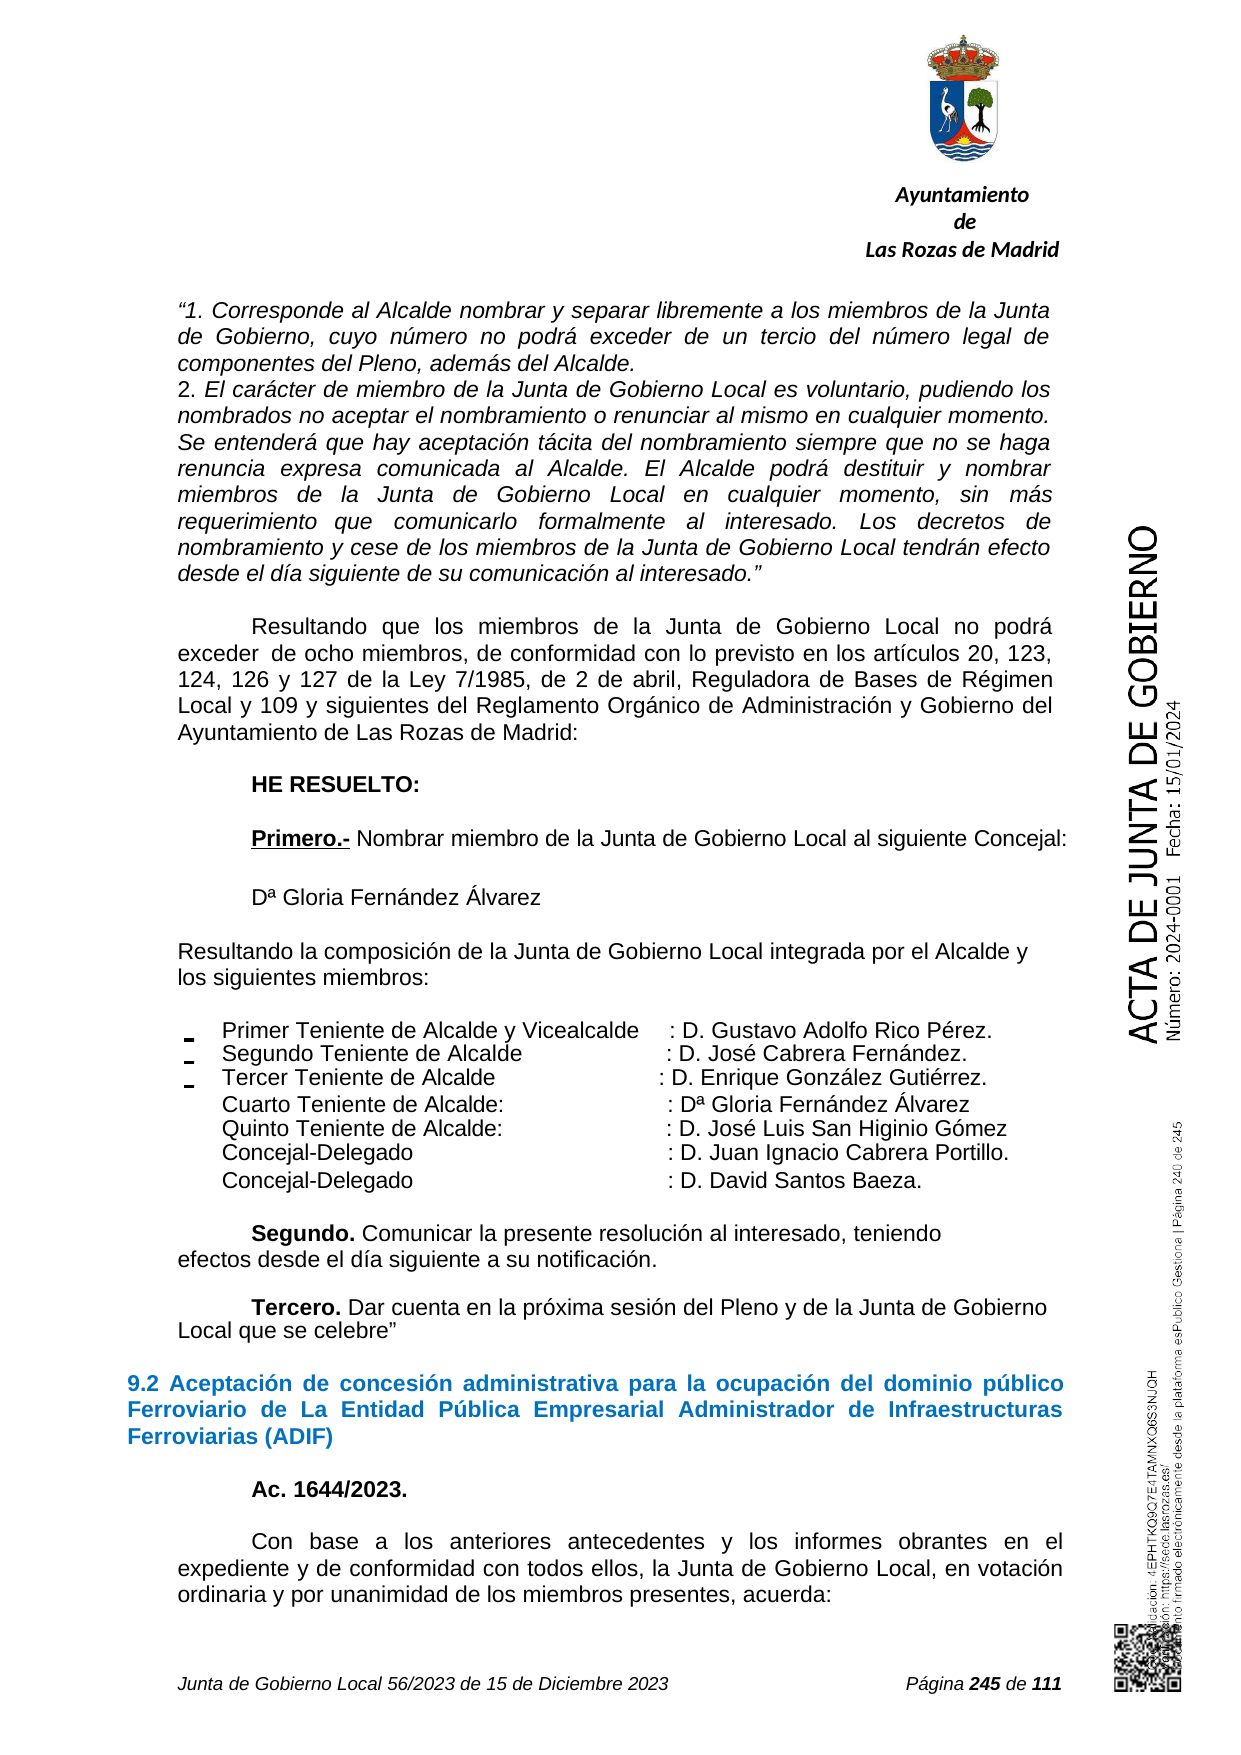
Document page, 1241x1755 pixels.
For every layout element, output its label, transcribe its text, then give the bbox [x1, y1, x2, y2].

text Primero.- Nombrar miembro de la Junta de Gobierno Local al siguiente Concejal: [251, 825, 1232, 852]
text “1. Corresponde al Alcalde nombrar y separar libremente a los miembros de la Junta de Gobierno, cuyo número no podrá exceder de un tercio del número legal de componentes del Pleno, además del Alcalde. [177, 297, 1053, 376]
text Ac. 1644/2023. [177, 1476, 1064, 1502]
subtitle HE RESUELTO: [251, 771, 1232, 798]
text Quinto Teniente de Alcalde: : D. José Luis San Higinio Gómez [184, 1117, 1232, 1141]
text Resultando que los miembros de la Junta de Gobierno Local no podrá exceder de ocho miembros, de conformidad con lo previsto en los artículos 20, 123, 124, 126 y 127 de la Ley 7/1985, de 2 de abril, Reguladora de Bases de Régimen Local y 109 y siguientes del Reglamento Orgánico de Administración y Gobierno del Ayuntamiento de Las Rozas de Madrid: [177, 613, 1053, 745]
text Resultando la composición de la Junta de Gobierno Local integrada por el Alcalde y los siguientes miembros: [177, 938, 1051, 991]
text Cuarto Teniente de Alcalde: : Dª Gloria Fernández Álvarez [184, 1092, 1232, 1117]
text Concejal-Delegado : D. Juan Ignacio Cabrera Portillo. [184, 1141, 1232, 1166]
text Tercero. Dar cuenta en la próxima sesión del Pleno y de la Junta de Gobierno Local que se celebre” [177, 1296, 1060, 1343]
subtitle 9.2 Aceptación de concesión administrativa para la ocupación del dominio público Ferroviario de La Entidad Pública Empresarial Administrador de Infraestructuras Ferroviarias (ADIF) [127, 1370, 1064, 1449]
text Con base a los anteriores antecedentes y los informes obrantes en el expediente y de conformidad con todos ellos, la Junta de Gobierno Local, en votación ordinaria y por unanimidad de los miembros presentes, acuerda: [177, 1528, 1064, 1607]
text Concejal-Delegado : D. David Santos Baeza. [184, 1167, 1232, 1194]
list El carácter de miembro de la Junta de Gobierno Local es voluntario, pudiendo los nombrados no aceptar el nombramiento o renunciar al mismo en cualquier momento. Se entenderá que hay aceptación tácita del nombramiento siempre que no se haga renuncia expresa comunicada al Alcalde. El Alcalde podrá destituir y nombrar miembros de la Junta de Gobierno Local en cualquier momento, sin más requerimiento que comunicarlo formalmente al interesado. Los decretos de nombramiento y cese de los miembros de la Junta de Gobierno Local tendrán efecto desde el día siguiente de su comunicación al interesado.” [177, 376, 1053, 587]
text Primer Teniente de Alcalde y Vicealcalde : D. Gustavo Adolfo Rico Pérez. Segundo Teniente de Alcalde : D. José Cabrera Fernández. [184, 1021, 993, 1066]
text Tercer Teniente de Alcalde : D. Enrique González Gutiérrez. [184, 1066, 1232, 1090]
text Dª Gloria Fernández Álvarez [251, 884, 1232, 910]
text Segundo. Comunicar la presente resolución al interesado, teniendo efectos desde el día siguiente a su notificación. [177, 1220, 981, 1273]
